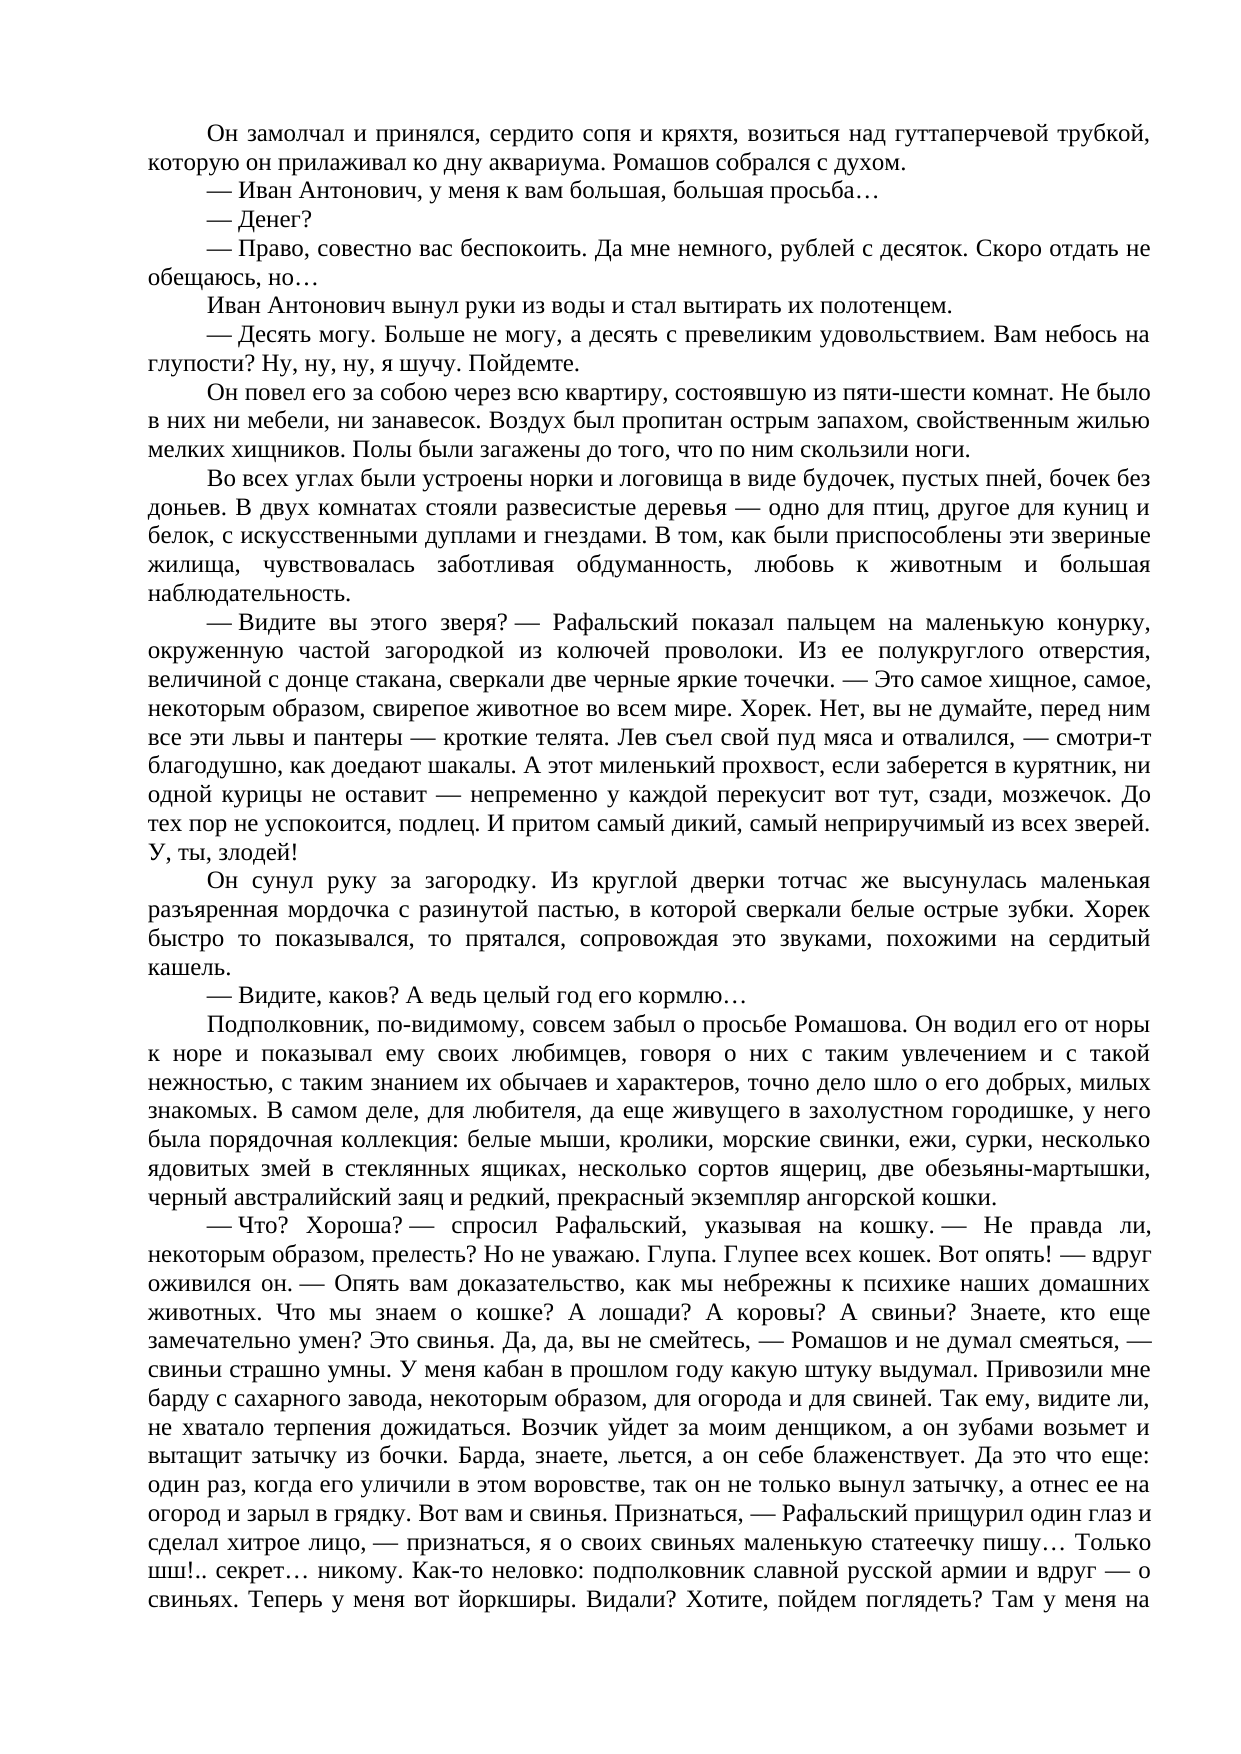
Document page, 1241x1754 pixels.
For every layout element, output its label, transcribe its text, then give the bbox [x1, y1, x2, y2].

text Подполковник, по-видимому, совсем забыл о просьбе Ромашова. Он водил его от норы к норе и показывал ему своих любимцев, говоря о них с таким увлечением и с такой нежностью, с таким знанием их обычаев и характеров, точно дело шло о его добрых, милых знакомых. В самом деле, для любителя, да еще живущего в захолустном городишке, у него была порядочная коллекция: белые мыши, кролики, морские свинки, ежи, сурки, несколько ядовитых змей в стеклянных ящиках, несколько сортов ящериц, две обезьяны-мартышки, черный австралийский заяц и редкий, прекрасный экземпляр ангорской кошки. [148, 1009, 1152, 1211]
text — Видите вы этого зверя? — Рафальский показал пальцем на маленькую конурку, окруженную частой загородкой из колючей проволоки. Из ее полукруглого отверстия, величиной с донце стакана, сверкали две черные яркие точечки. — Это самое хищное, самое, некоторым образом, свирепое животное во всем мире. Хорек. Нет, вы не думайте, перед ним все эти львы и пантеры — кроткие телята. Лев съел свой пуд мяса и отвалился, — смотри-т благодушно, как доедают шакалы. А этот миленький прохвост, если заберется в курятник, ни одной курицы не оставит — непременно у каждой перекусит вот тут, сзади, мозжечок. До тех пор не успокоится, подлец. И притом самый дикий, самый неприручимый из всех зверей. У, ты, злодей! [148, 607, 1152, 866]
text — Денег? [148, 204, 1152, 233]
text — Десять могу. Больше не могу, а десять с превеликим удовольствием. Вам небось на глупости? Ну, ну, ну, я шучу. Пойдемте. [148, 319, 1152, 377]
text Он замолчал и принялся, сердито сопя и кряхтя, возиться над гуттаперчевой трубкой, которую он прилаживал ко дну аквариума. Ромашов собрался с духом. [148, 118, 1152, 176]
text Он повел его за собою через всю квартиру, состоявшую из пяти-шести комнат. Не было в них ни мебели, ни занавесок. Воздух был пропитан острым запахом, свойственным жилью мелких хищников. Полы были загажены до того, что по ним скользили ноги. [148, 377, 1152, 463]
text Во всех углах были устроены норки и логовища в виде будочек, пустых пней, бочек без доньев. В двух комнатах стояли развесистые деревья — одно для птиц, другое для куниц и белок, с искусственными дуплами и гнездами. В том, как были приспособлены эти звериные жилища, чувствовалась заботливая обдуманность, любовь к животным и большая наблюдательность. [148, 463, 1152, 607]
text — Иван Антонович, у меня к вам большая, большая просьба… [148, 176, 1152, 204]
text — Видите, каков? А ведь целый год его кормлю… [148, 981, 1152, 1009]
text — Право, совестно вас беспокоить. Да мне немного, рублей с десяток. Скоро отдать не обещаюсь, но… [148, 233, 1152, 291]
text Иван Антонович вынул руки из воды и стал вытирать их полотенцем. [148, 291, 1152, 319]
text — Что? Хороша? — спросил Рафальский, указывая на кошку. — Не правда ли, некоторым образом, прелесть? Но не уважаю. Глупа. Глупее всех кошек. Вот опять! — вдруг оживился он. — Опять вам доказательство, как мы небрежны к психике наших домашних животных. Что мы знаем о кошке? А лошади? А коровы? А свиньи? Знаете, кто еще замечательно умен? Это свинья. Да, да, вы не смейтесь, — Ромашов и не думал смеяться, — свиньи страшно умны. У меня кабан в прошлом году какую штуку выдумал. Привозили мне барду с сахарного завода, некоторым образом, для огорода и для свиней. Так ему, видите ли, не хватало терпения дожидаться. Возчик уйдет за моим денщиком, а он зубами возьмет и вытащит затычку из бочки. Барда, знаете, льется, а он себе блаженствует. Да это что еще: один раз, когда его уличили в этом воровстве, так он не только вынул затычку, а отнес ее на огород и зарыл в грядку. Вот вам и свинья. Признаться, — Рафальский прищурил один глаз и сделал хитрое лицо, — признаться, я о своих свиньях маленькую статеечку пишу… Только шш!.. секрет… никому. Как-то неловко: подполковник славной русской армии и вдруг — о свиньях. Теперь у меня вот йоркширы. Видали? Хотите, пойдем поглядеть? Там у меня на [148, 1211, 1152, 1613]
text Он сунул руку за загородку. Из круглой дверки тотчас же высунулась маленькая разъяренная мордочка с разинутой пастью, в которой сверкали белые острые зубки. Хорек быстро то показывался, то прятался, сопровождая это звуками, похожими на сердитый кашель. [148, 866, 1152, 981]
